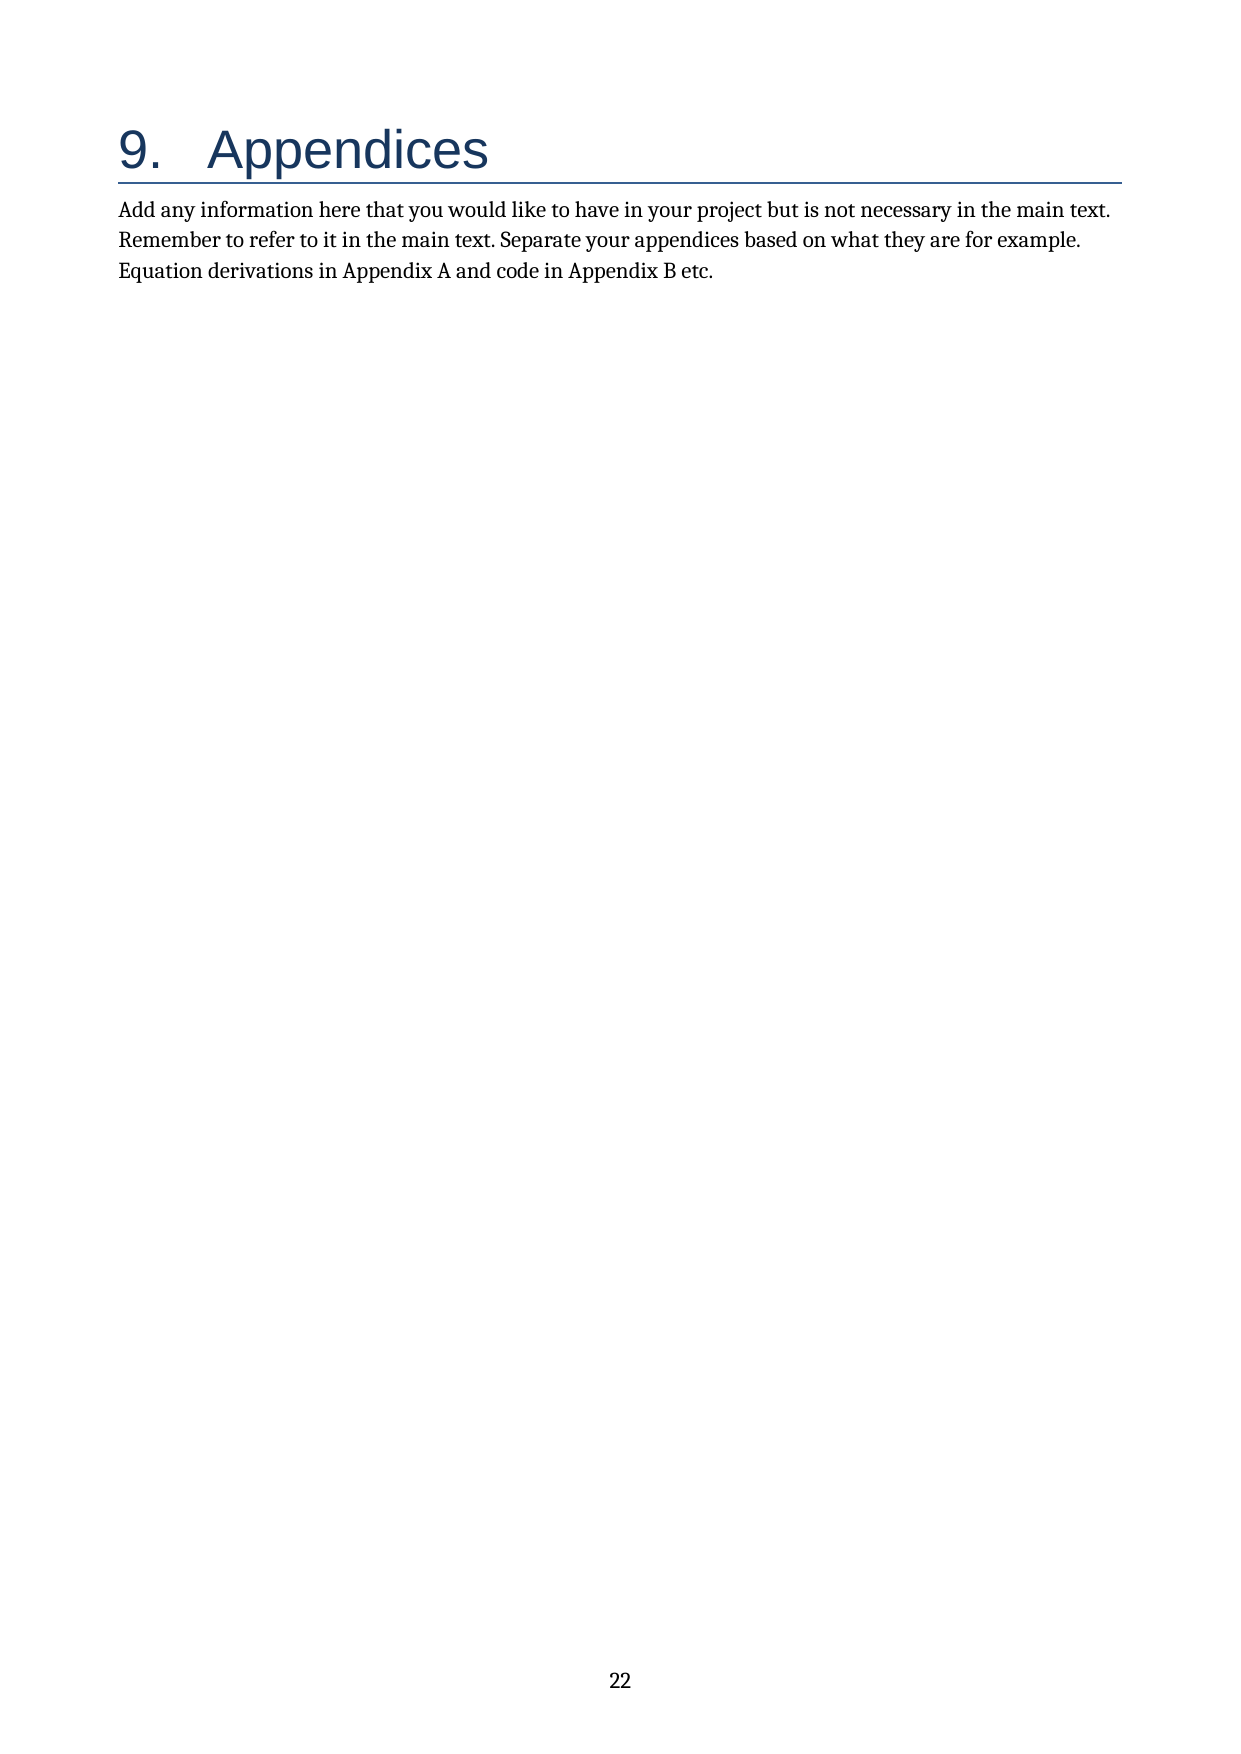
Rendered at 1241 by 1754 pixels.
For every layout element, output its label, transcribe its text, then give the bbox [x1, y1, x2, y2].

subtitle Appendices [118, 118, 1122, 182]
text Add any information here that you would like to have in your project but is not necessary in the main text. Remember to refer to it in the main text. Separate your appendices based on what they are for example. Equation derivations in Appendix A and code in Appendix B etc. [118, 197, 1122, 284]
